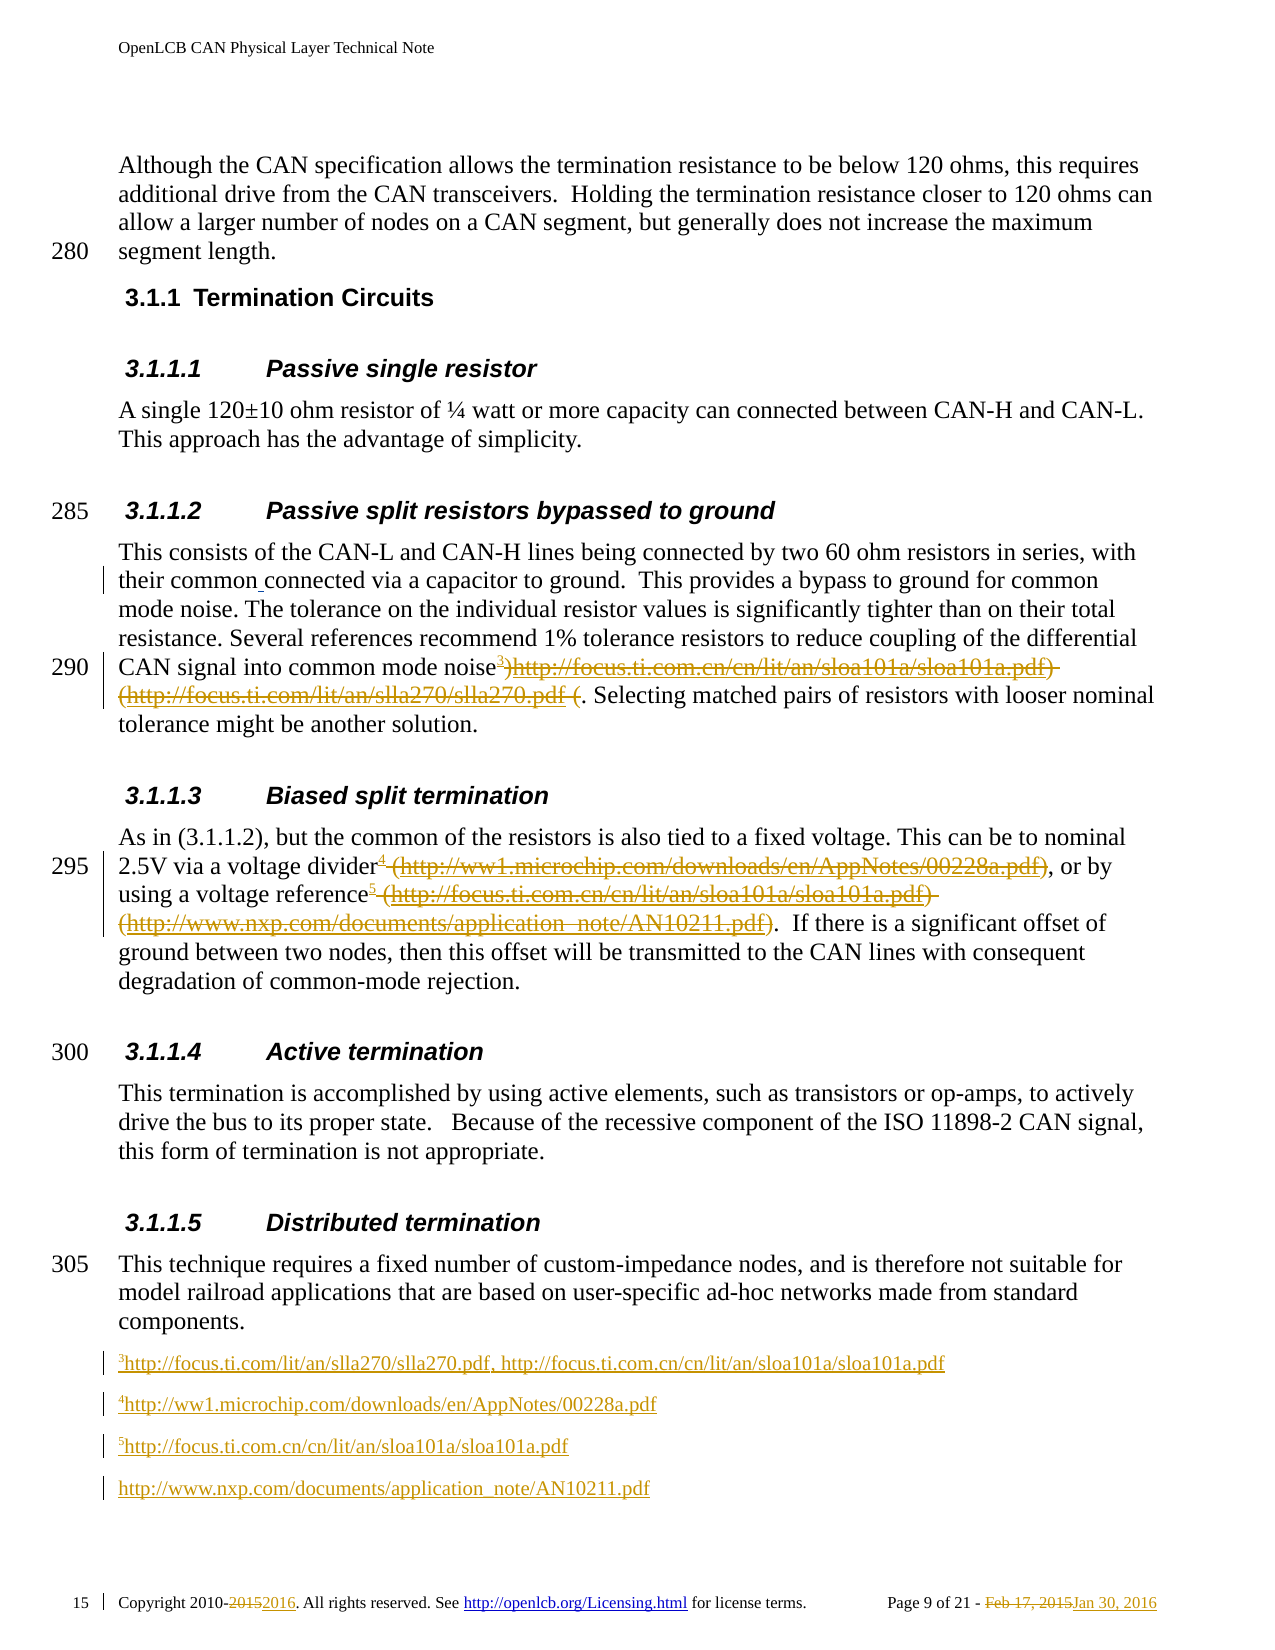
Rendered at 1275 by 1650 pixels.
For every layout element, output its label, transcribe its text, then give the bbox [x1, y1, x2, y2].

text http://focus.ti.com.cn/cn/lit/an/sloa101a/sloa101a.pdf [118, 1434, 1157, 1458]
text http://ww1.microchip.com/downloads/en/AppNotes/00228a.pdf [118, 1392, 1157, 1416]
subtitle Passive split resistors bypassed to ground [118, 496, 1157, 524]
text As in (3.1.1.2), but the common of the resistors is also tied to a fixed voltage. This can be to nominal 2.5V via a voltage divider, or by using a voltage reference. If there is a significant offset of ground between two nodes, then this offset will be transmitted to the CAN lines with consequent degradation of common-mode rejection. [118, 822, 1157, 994]
subtitle Biased split termination [118, 781, 1157, 809]
subtitle Passive single resistor [118, 354, 1157, 383]
text This technique requires a fixed number of custom-impedance nodes, and is therefore not suitable for model railroad applications that are based on user-specific ad-hoc networks made from standard components. [118, 1249, 1157, 1335]
text http://www.nxp.com/documents/application_note/AN10211.pdf [118, 1476, 1157, 1500]
text Although the CAN specification allows the termination resistance to be below 120 ohms, this requires additional drive from the CAN transceivers. Holding the termination resistance closer to 120 ohms can allow a larger number of nodes on a CAN segment, but generally does not increase the maximum segment length. [118, 150, 1157, 265]
subtitle Distributed termination [118, 1207, 1157, 1236]
subtitle Active termination [118, 1037, 1157, 1066]
subtitle Termination Circuits [118, 283, 1157, 311]
text This termination is accomplished by using active elements, such as transistors or op-amps, to actively drive the bus to its proper state. Because of the recessive component of the ISO 11898-2 CAN signal, this form of termination is not appropriate. [118, 1078, 1157, 1165]
text A single 120±10 ohm resistor of ¼ watt or more capacity can connected between CAN-H and CAN-L. This approach has the advantage of simplicity. [118, 395, 1157, 453]
text http://focus.ti.com/lit/an/slla270/slla270.pdf, http://focus.ti.com.cn/cn/lit/an/sloa101a/sloa101a.pdf [118, 1351, 1157, 1375]
text This consists of the CAN-L and CAN-H lines being connected by two 60 ohm resistors in series, with their common connected via a capacitor to ground. This provides a bypass to ground for common mode noise. The tolerance on the individual resistor values is significantly tighter than on their total resistance. Several references recommend 1% tolerance resistors to reduce coupling of the differential CAN signal into common mode noise. Selecting matched pairs of resistors with looser nominal tolerance might be another solution. [118, 537, 1157, 738]
